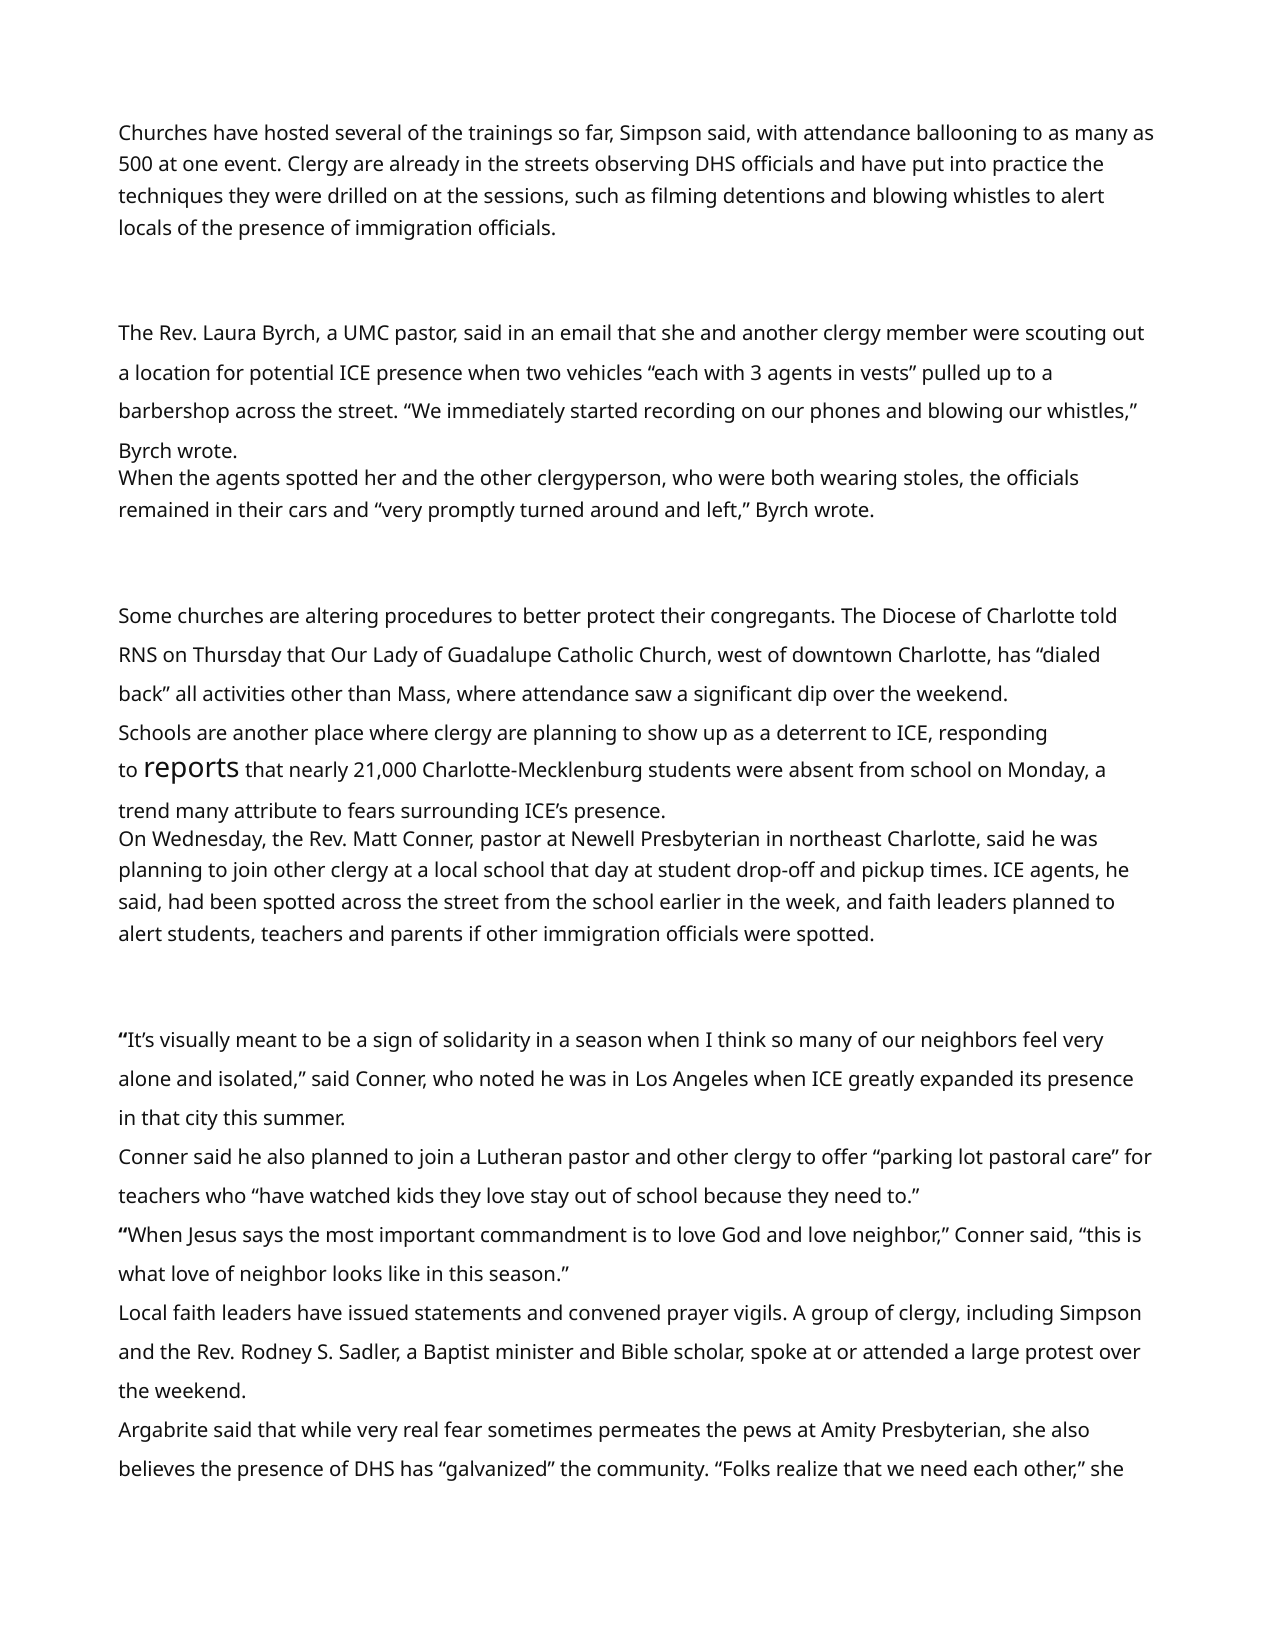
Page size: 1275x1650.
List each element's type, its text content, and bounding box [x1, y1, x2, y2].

text Local faith leaders have issued statements and convened prayer vigils. A group of clergy, including Simpson and the Rev. Rodney S. Sadler, a Baptist minister and Bible scholar, spoke at or attended a large protest over the weekend. [118, 1287, 1157, 1404]
text Some churches are altering procedures to better protect their congregants. The Diocese of Charlotte told RNS on Thursday that Our Lady of Guadalupe Catholic Church, west of downtown Charlotte, has “dialed back” all activities other than Mass, where attendance saw a significant dip over the weekend. [118, 590, 1157, 707]
text Schools are another place where clergy are planning to show up as a deterrent to ICE, responding to reports that nearly 21,000 Charlotte-Mecklenburg students were absent from school on Monday, a trend many attribute to fears surrounding ICE’s presence. [118, 707, 1157, 824]
text Churches have hosted several of the trainings so far, Simpson said, with attendance ballooning to as many as 500 at one event. Clergy are already in the streets observing DHS officials and have put into practice the techniques they were drilled on at the sessions, such as filming detentions and blowing whistles to alert locals of the presence of immigration officials. [118, 118, 1157, 241]
text “When Jesus says the most important commandment is to love God and love neighbor,” Conner said, “this is what love of neighbor looks like in this season.” [118, 1209, 1157, 1287]
text When the agents spotted her and the other clergyperson, who were both wearing stoles, the officials remained in their cars and “very promptly turned around and left,” Byrch wrote. [118, 464, 1157, 523]
text Conner said he also planned to join a Lutheran pastor and other clergy to offer “parking lot pastoral care” for teachers who “have watched kids they love stay out of school because they need to.” [118, 1131, 1157, 1209]
text “It’s visually meant to be a sign of solidarity in a season when I think so many of our neighbors feel very alone and isolated,” said Conner, who noted he was in Los Angeles when ICE greatly expanded its presence in that city this summer. [118, 1014, 1157, 1131]
text On Wednesday, the Rev. Matt Conner, pastor at Newell Presbyterian in northeast Charlotte, said he was planning to join other clergy at a local school that day at student drop-off and pickup times. ICE agents, he said, had been spotted across the street from the school earlier in the week, and faith leaders planned to alert students, teachers and parents if other immigration officials were spotted. [118, 824, 1157, 947]
text The Rev. Laura Byrch, a UMC pastor, said in an email that she and another clergy member were scouting out a location for potential ICE presence when two vehicles “each with 3 agents in vests” pulled up to a barbershop across the street. “We immediately started recording on our phones and blowing our whistles,” Byrch wrote. [118, 308, 1157, 464]
text Argabrite said that while very real fear sometimes permeates the pews at Amity Presbyterian, she also believes the presence of DHS has “galvanized” the community. “Folks realize that we need each other,” she [118, 1404, 1157, 1483]
